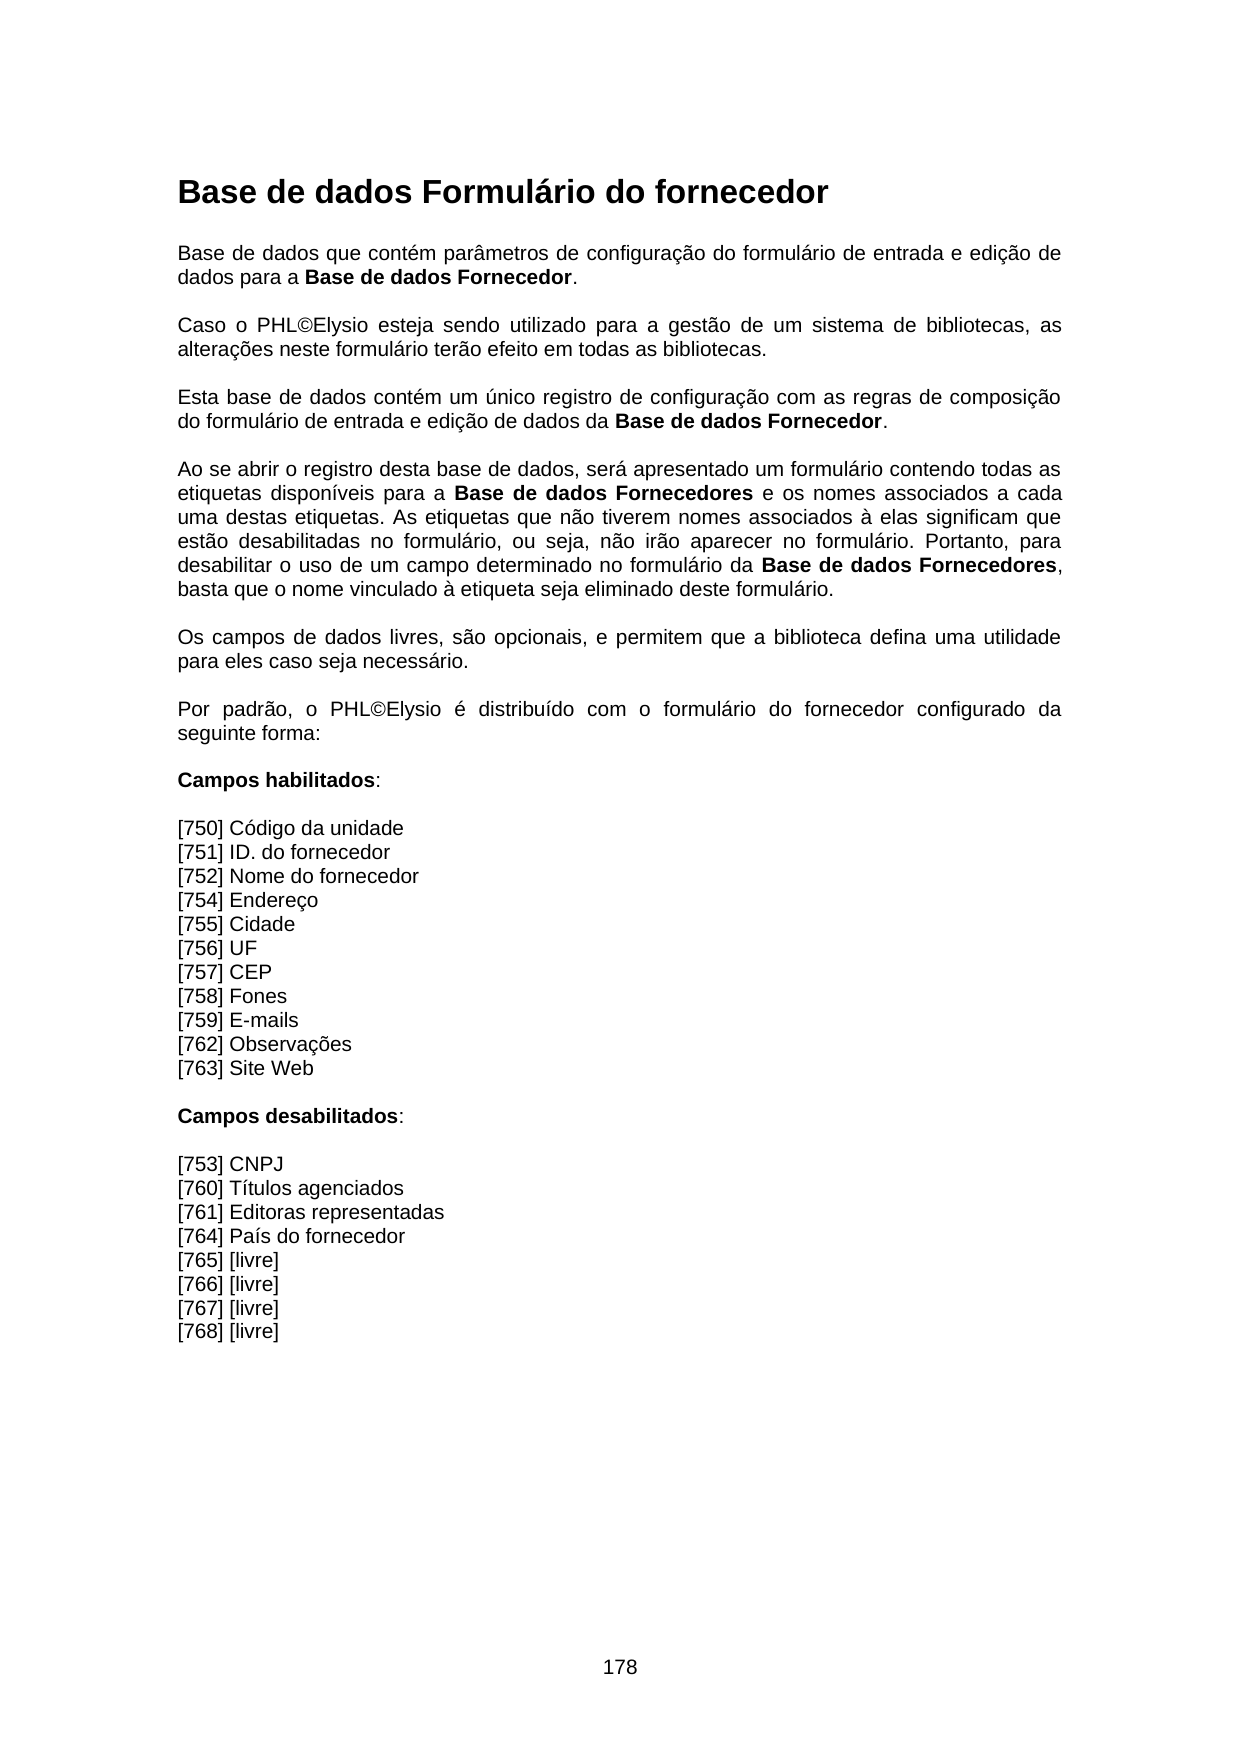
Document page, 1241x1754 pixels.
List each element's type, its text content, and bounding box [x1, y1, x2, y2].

text [755] Cidade [177, 912, 1063, 936]
text [765] [livre] [177, 1247, 1063, 1271]
text [750] Código da unidade [177, 816, 1063, 840]
text Campos desabilitados: [177, 1104, 1063, 1128]
text Ao se abrir o registro desta base de dados, será apresentado um formulário contendo todas as etiquetas disponíveis para a Base de dados Fornecedores e os nomes associados a cada uma destas etiquetas. As etiquetas que não tiverem nomes associados à elas significam que estão desabilitadas no formulário, ou seja, não irão aparecer no formulário. Portanto, para desabilitar o uso de um campo determinado no formulário da Base de dados Fornecedores, basta que o nome vinculado à etiqueta seja eliminado deste formulário. [177, 457, 1063, 601]
text [753] CNPJ [177, 1152, 1063, 1176]
text [754] Endereço [177, 888, 1063, 912]
text [764] País do fornecedor [177, 1223, 1063, 1247]
text [760] Títulos agenciados [177, 1176, 1063, 1199]
text [757] CEP [177, 960, 1063, 984]
text Por padrão, o PHL©Elysio é distribuído com o formulário do fornecedor configurado da seguinte forma: [177, 696, 1063, 744]
text [751] ID. do fornecedor [177, 840, 1063, 864]
text [752] Nome do fornecedor [177, 864, 1063, 888]
text [756] UF [177, 936, 1063, 960]
text Esta base de dados contém um único registro de configuração com as regras de composição do formulário de entrada e edição de dados da Base de dados Fornecedor. [177, 385, 1063, 433]
text Caso o PHL©Elysio esteja sendo utilizado para a gestão de um sistema de bibliotecas, as alterações neste formulário terão efeito em todas as bibliotecas. [177, 313, 1063, 361]
text Campos habilitados: [177, 768, 1063, 792]
text [766] [livre] [177, 1271, 1063, 1295]
text [759] E-mails [177, 1008, 1063, 1032]
text [761] Editoras representadas [177, 1199, 1063, 1223]
subtitle Base de dados Formulário do fornecedor [177, 173, 1063, 211]
text [762] Observações [177, 1032, 1063, 1056]
text Base de dados que contém parâmetros de configuração do formulário de entrada e edição de dados para a Base de dados Fornecedor. [177, 241, 1063, 289]
text [763] Site Web [177, 1056, 1063, 1080]
text [758] Fones [177, 984, 1063, 1008]
text [768] [livre] [177, 1319, 1063, 1343]
text [767] [livre] [177, 1295, 1063, 1319]
text Os campos de dados livres, são opcionais, e permitem que a biblioteca defina uma utilidade para eles caso seja necessário. [177, 624, 1063, 672]
